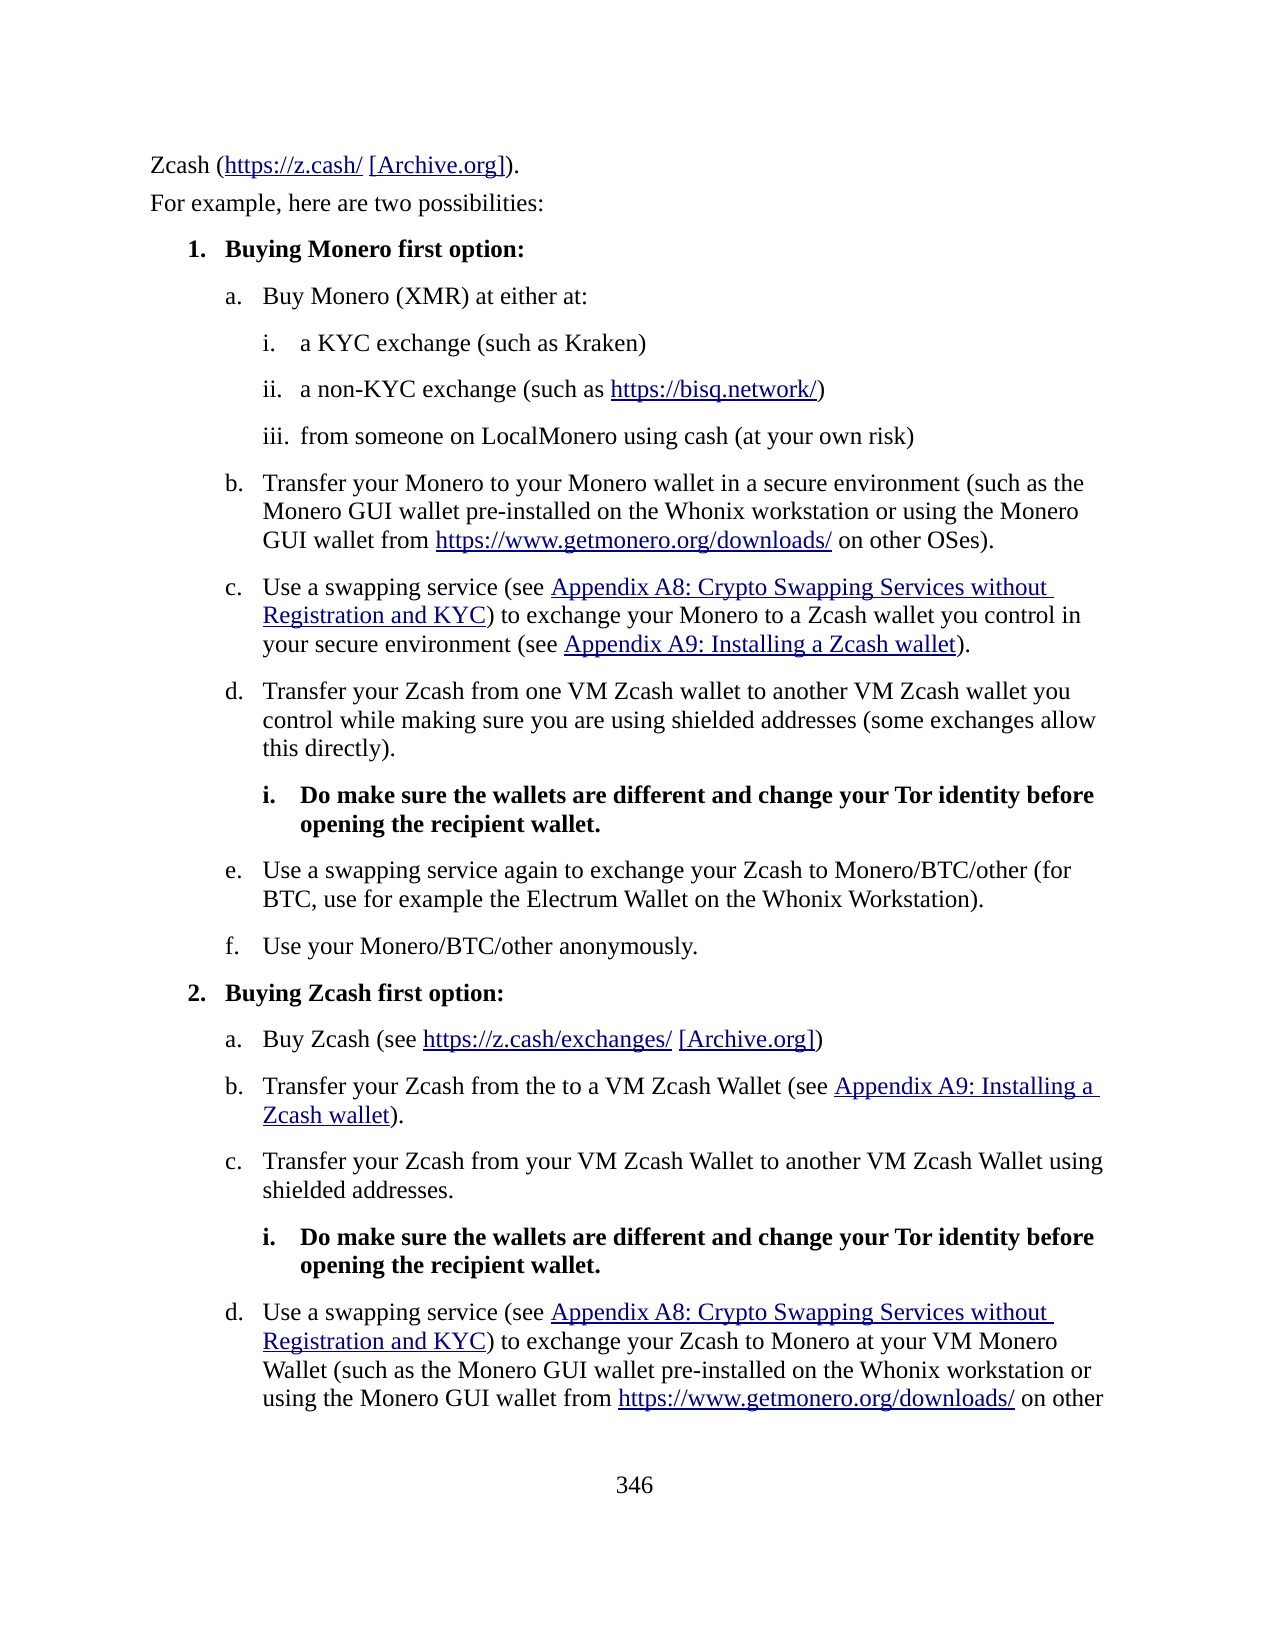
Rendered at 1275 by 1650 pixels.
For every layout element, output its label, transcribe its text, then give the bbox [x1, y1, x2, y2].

list Use a swapping service (see Appendix A8: Crypto Swapping Services without Registration and KYC) to exchange your Zcash to Monero at your VM Monero Wallet (such as the Monero GUI wallet pre-installed on the Whonix workstation or using the Monero GUI wallet from https://www.getmonero.org/downloads/ on other [225, 1297, 1125, 1412]
list a KYC exchange (such as Kraken) [262, 328, 1125, 356]
list Buying Zcash first option: [187, 978, 1125, 1006]
list Buy Zcash (see https://z.cash/exchanges/ [Archive.org]) [225, 1024, 1125, 1053]
list Do make sure the wallets are different and change your Tor identity before opening the recipient wallet. [262, 780, 1125, 838]
list Buy Monero (XMR) at either at: [225, 281, 1125, 310]
list Transfer your Zcash from your VM Zcash Wallet to another VM Zcash Wallet using shielded addresses. [225, 1146, 1125, 1204]
list Use your Monero/BTC/other anonymously. [225, 931, 1125, 960]
list Buying Monero first option: [187, 234, 1125, 263]
text Zcash (https://z.cash/ [Archive.org]). [150, 150, 1125, 179]
list Do make sure the wallets are different and change your Tor identity before opening the recipient wallet. [262, 1222, 1125, 1279]
list from someone on LocalMonero using cash (at your own risk) [262, 421, 1125, 450]
list Use a swapping service again to exchange your Zcash to Monero/BTC/other (for BTC, use for example the Electrum Wallet on the Whonix Workstation). [225, 856, 1125, 913]
list Use a swapping service (see Appendix A8: Crypto Swapping Services without Registration and KYC) to exchange your Monero to a Zcash wallet you control in your secure environment (see Appendix A9: Installing a Zcash wallet). [225, 572, 1125, 658]
list Transfer your Zcash from the to a VM Zcash Wallet (see Appendix A9: Installing a Zcash wallet). [225, 1071, 1125, 1128]
list Transfer your Zcash from one VM Zcash wallet to another VM Zcash wallet you control while making sure you are using shielded addresses (some exchanges allow this directly). [225, 676, 1125, 762]
text For example, here are two possibilities: [150, 188, 1125, 216]
list a non-KYC exchange (such as https://bisq.network/) [262, 374, 1125, 403]
list Transfer your Monero to your Monero wallet in a secure environment (such as the Monero GUI wallet pre-installed on the Whonix workstation or using the Monero GUI wallet from https://www.getmonero.org/downloads/ on other OSes). [225, 468, 1125, 554]
